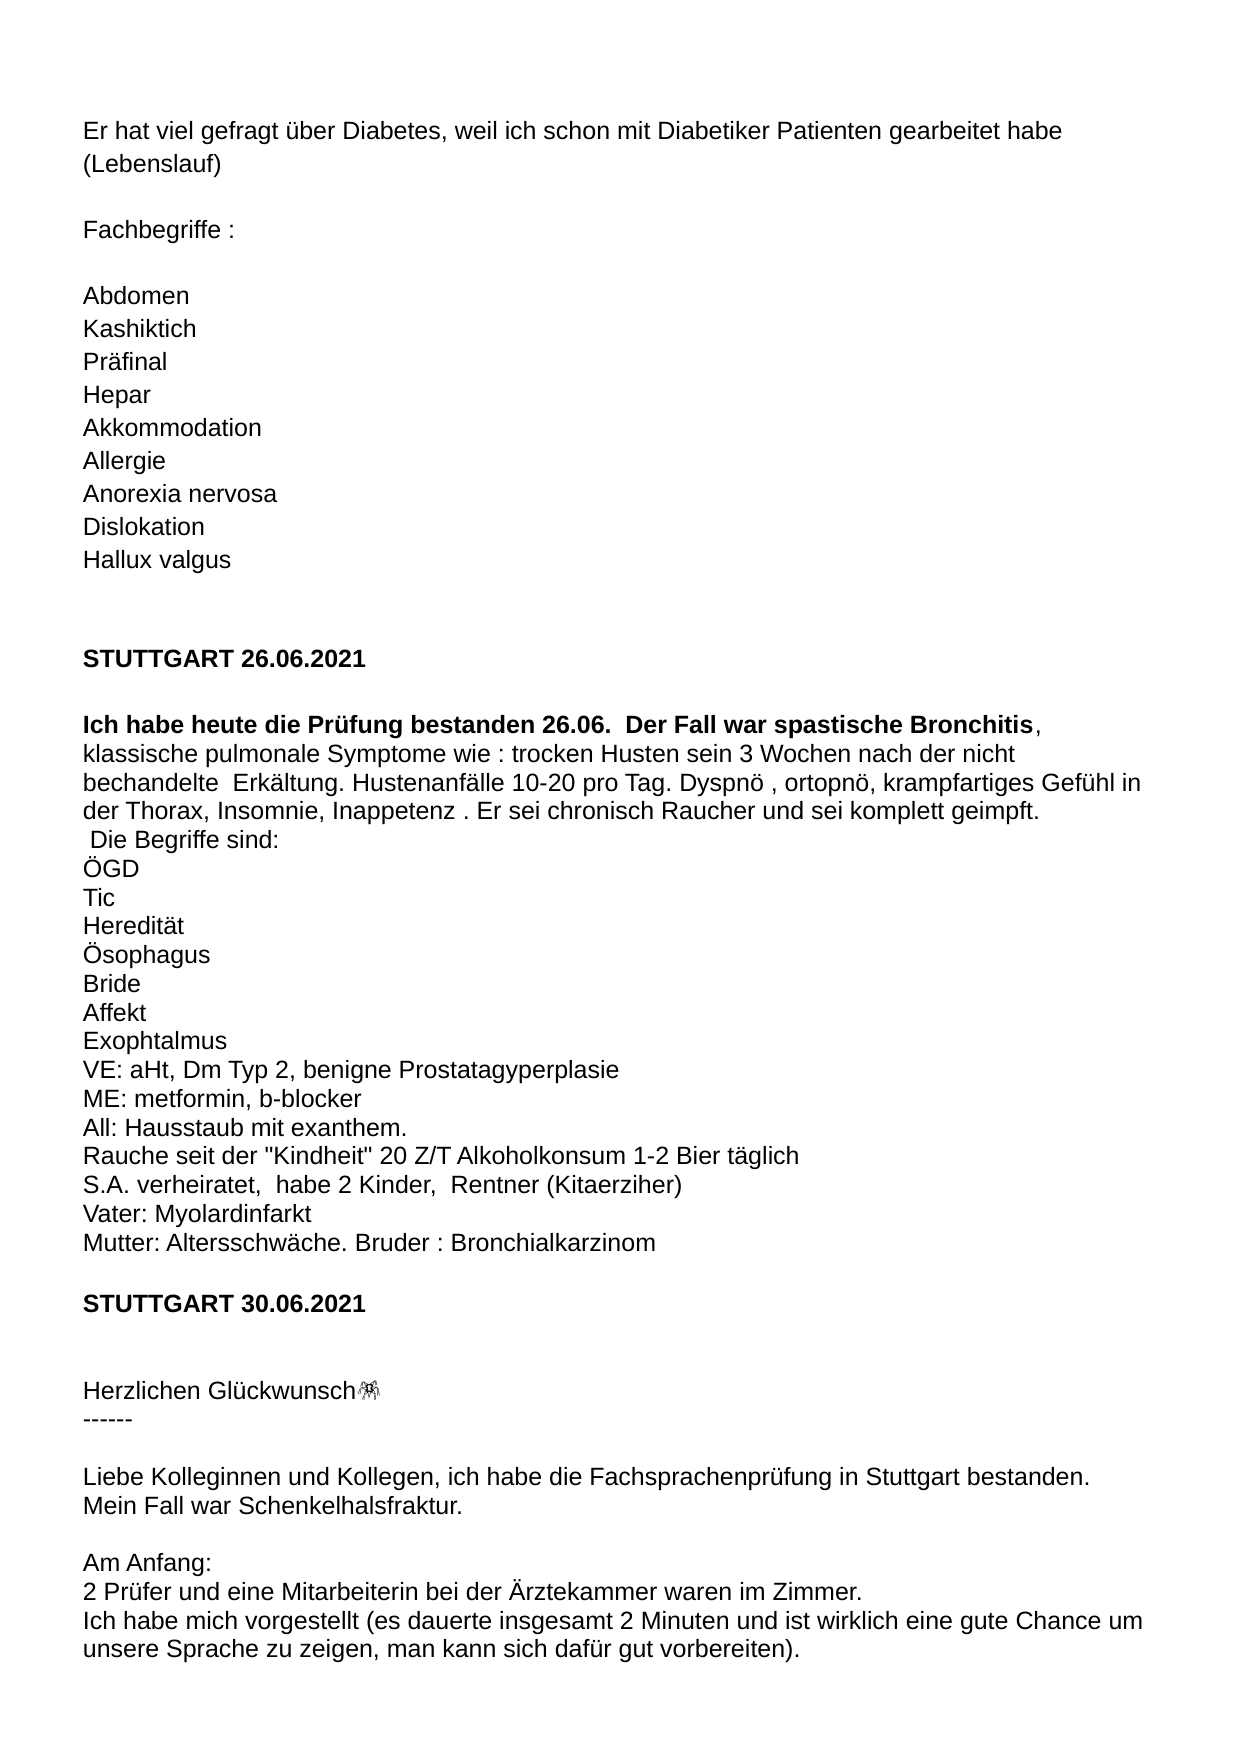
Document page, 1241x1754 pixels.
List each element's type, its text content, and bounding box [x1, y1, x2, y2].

text STUTTGART 26.06.2021 [83, 644, 1157, 673]
text All: Hausstaub mit exanthem. [83, 1113, 1157, 1141]
text Vater: Myolardinfarkt [83, 1199, 1157, 1228]
text Präfinal [83, 347, 1157, 376]
text Mutter: Altersschwäche. Bruder : Bronchialkarzinom [83, 1228, 1157, 1256]
text 2 Prüfer und eine Mitarbeiterin bei der Ärztekammer waren im Zimmer. [83, 1577, 1157, 1606]
text Rauche seit der "Kindheit" 20 Z/T Alkoholkonsum 1-2 Bier täglich [83, 1141, 1157, 1170]
text VE: aHt, Dm Typ 2, benigne Prostatagyperplasie [83, 1055, 1157, 1084]
text STUTTGART 30.06.2021 [83, 1289, 1157, 1318]
text ------ [83, 1404, 1157, 1433]
text Akkommodation [83, 413, 1157, 442]
text Bride [83, 969, 1157, 998]
text Ich habe heute die Prüfung bestanden 26.06. Der Fall war spastische Bronchitis, [83, 710, 1157, 739]
text Tic [83, 883, 1157, 911]
text Ösophagus [83, 940, 1157, 969]
text Liebe Kolleginnen und Kollegen, ich habe die Fachsprachenprüfung in Stuttgart bestanden. [83, 1462, 1157, 1491]
text ÖGD [83, 854, 1157, 883]
text ME: metformin, b-blocker [83, 1084, 1157, 1113]
text Hepar [83, 380, 1157, 409]
text Am Anfang: [83, 1548, 1157, 1577]
text Fachbegriffe : [83, 215, 1157, 243]
text Dislokation [83, 512, 1157, 541]
text Hallux valgus [83, 545, 1157, 574]
text Ich habe mich vorgestellt (es dauerte insgesamt 2 Minuten und ist wirklich eine gute Chance um unsere Sprache zu zeigen, man kann sich dafür gut vorbereiten). [83, 1606, 1157, 1663]
text Allergie [83, 446, 1157, 475]
text Heredität [83, 911, 1157, 940]
text Die Begriffe sind: [83, 825, 1157, 854]
text Exophtalmus [83, 1026, 1157, 1055]
text Er hat viel gefragt über Diabetes, weil ich schon mit Diabetiker Patienten gearbeitet habe (Lebenslauf) [83, 116, 1157, 177]
text Herzlichen Glückwunsch🎉🎊🪅 [83, 1376, 1157, 1404]
text klassische pulmonale Symptome wie : trocken Husten sein 3 Wochen nach der nicht bechandelte Erkältung. Hustenanfälle 10-20 pro Tag. Dyspnö , ortopnö, krampfartiges Gefühl in der Thorax, Insomnie, Inappetenz . Er sei chronisch Raucher und sei komplett geimpft. [83, 739, 1157, 825]
text Anorexia nervosa [83, 479, 1157, 508]
text Affekt [83, 998, 1157, 1026]
text Abdomen [83, 281, 1157, 309]
text S.A. verheiratet, habe 2 Kinder, Rentner (Kitaerziher) [83, 1170, 1157, 1199]
text Kashiktich [83, 314, 1157, 343]
text Mein Fall war Schenkelhalsfraktur. [83, 1491, 1157, 1519]
